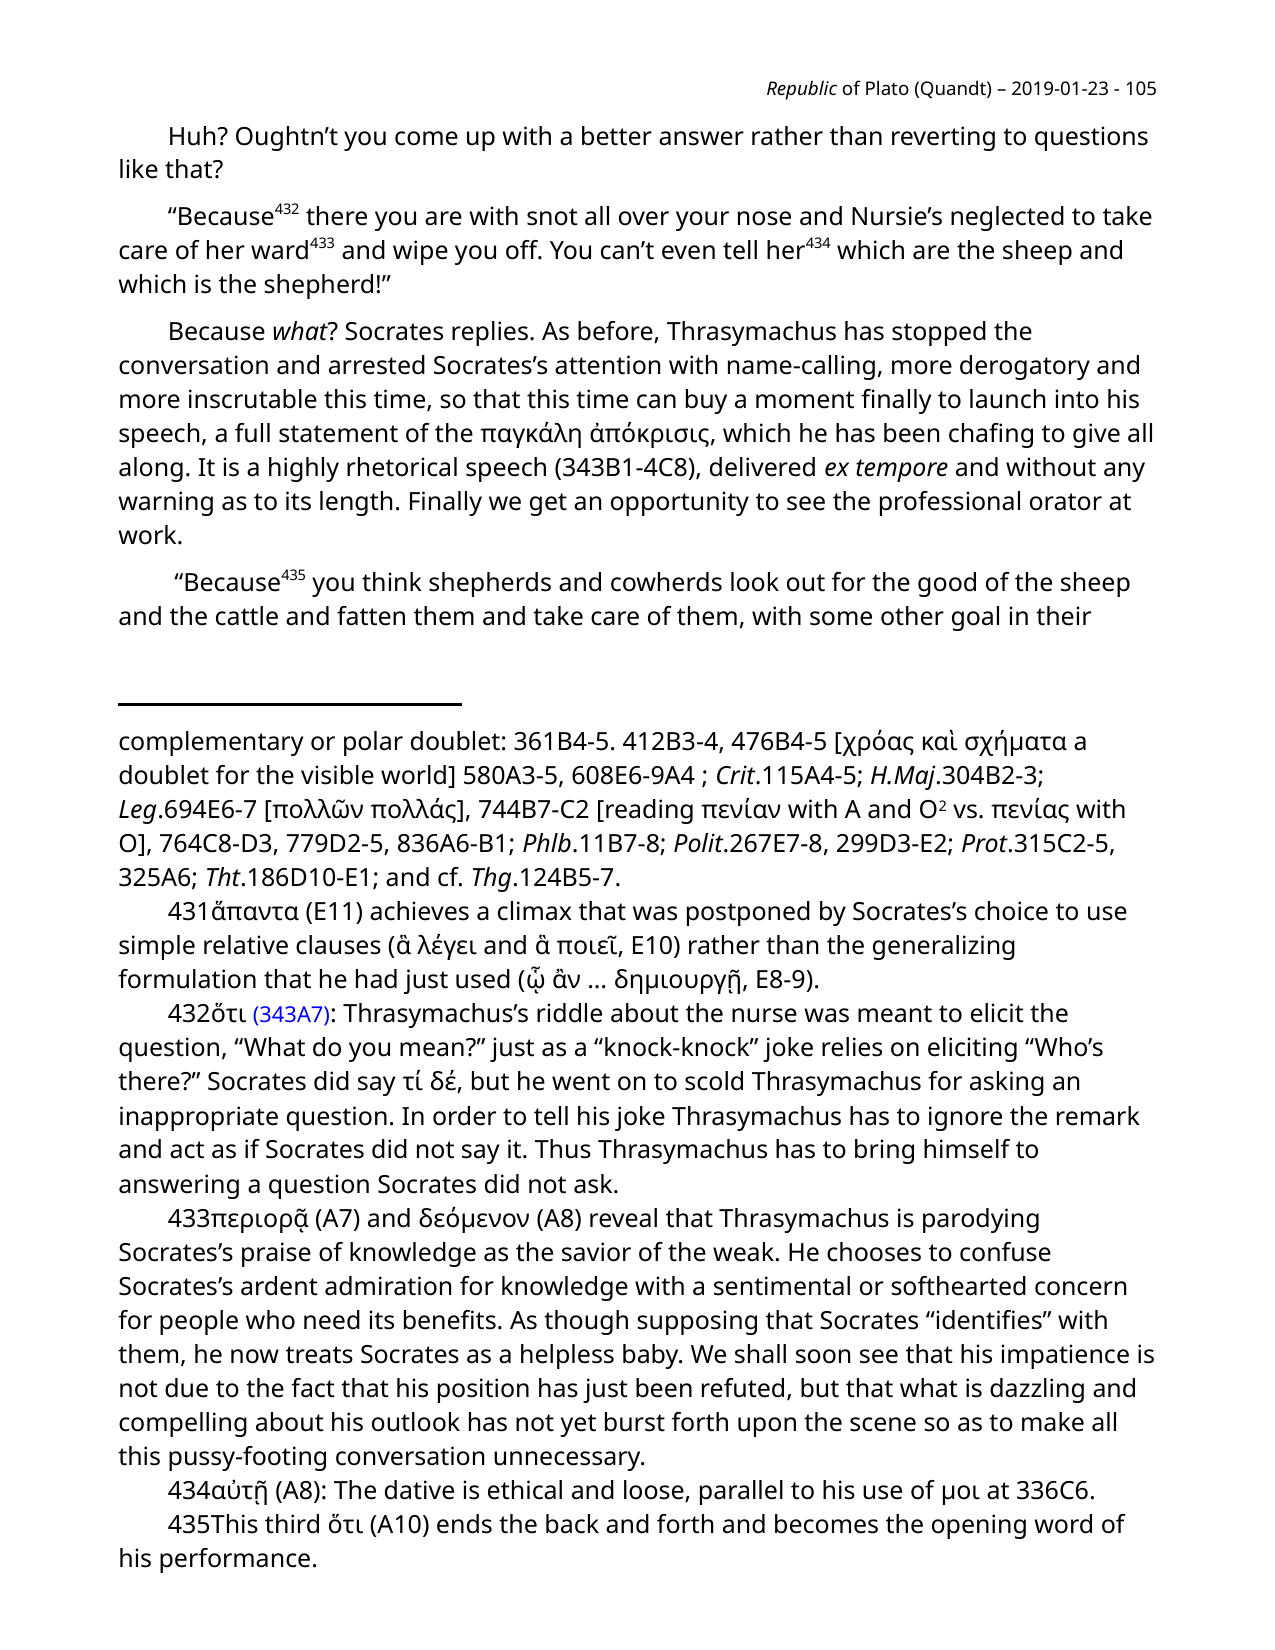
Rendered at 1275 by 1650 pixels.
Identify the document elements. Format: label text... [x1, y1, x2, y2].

text αὐτῇ (A8): The dative is ethical and loose, parallel to his use of μοι at 336C6. [118, 1473, 1157, 1507]
text This third ὅτι (A10) ends the back and forth and becomes the opening word of his performance. [118, 1507, 1157, 1575]
text ὅτι (343A7): Thrasymachus’s riddle about the nurse was meant to elicit the question, “What do you mean?” just as a “knock-knock” joke relies on eliciting “Who’s there?” Socrates did say τί δέ, but he went on to scold Thrasymachus for asking an inappropriate question. In order to tell his joke Thrasymachus has to ignore the remark and act as if Socrates did not say it. Thus Thrasymachus has to bring himself to answering a question Socrates did not ask. [118, 996, 1157, 1200]
text Because what? Socrates replies. As before, Thrasymachus has stopped the conversation and arrested Socrates’s attention with name-calling, more derogatory and more inscrutable this time, so that this time can buy a moment finally to launch into his speech, a full statement of the παγκάλη ἀπόκρισις, which he has been chafing to give all along. It is a highly rhetorical speech (343B1-4C8), delivered ex tempore and without any warning as to its length. Finally we get an opportunity to see the professional orator at work. [118, 313, 1157, 552]
text Huh? Oughtn’t you come up with a better answer rather than reverting to questions like that? [118, 118, 1157, 186]
text “Because there you are with snot all over your nose and Nursie’s neglected to take care of her ward and wipe you off. You can’t even tell her which are the sheep and which is the shepherd!” [118, 199, 1157, 301]
text περιορᾷ (A7) and δεόμενον (A8) reveal that Thrasymachus is parodying Socrates’s praise of knowledge as the savior of the weak. He chooses to confuse Socrates’s ardent admiration for knowledge with a sentimental or softhearted concern for people who need its benefits. As though supposing that Socrates “identifies” with them, he now treats Socrates as a helpless baby. We shall soon see that his impatience is not due to the fact that his position has just been refuted, but that what is dazzling and compelling about his outlook has not yet burst forth upon the scene so as to make all this pussy-footing conversation unnecessary. [118, 1200, 1157, 1473]
text καὶ λέγει ἃ λέγει καὶ ποιεῖ ἃ ποιεῖ (E10): Closure is often achieved by a complementary or polar doublet: 361B4-5. 412B3-4, 476B4-5 [χρόας καὶ σχήματα a doublet for the visible world] 580A3-5, 608E6-9A4 ; Crit.115A4-5; H.Maj.304B2-3; Leg.694E6-7 [πολλῶν πολλάς], 744B7-C2 [reading πενίαν with A and O2 vs. πενίας with O], 764C8-D3, 779D2-5, 836A6-B1; Phlb.11B7-8; Polit.267E7-8, 299D3-E2; Prot.315C2-5, 325A6; Tht.186D10-E1; and cf. Thg.124B5-7. [118, 723, 1157, 894]
text ἅπαντα (E11) achieves a climax that was postponed by Socrates’s choice to use simple relative clauses (ἃ λέγει and ἃ ποιεῖ, E10) rather than the generalizing formulation that he had just used (ᾧ ἂν … δημιουργῇ, E8-9). [118, 894, 1157, 996]
